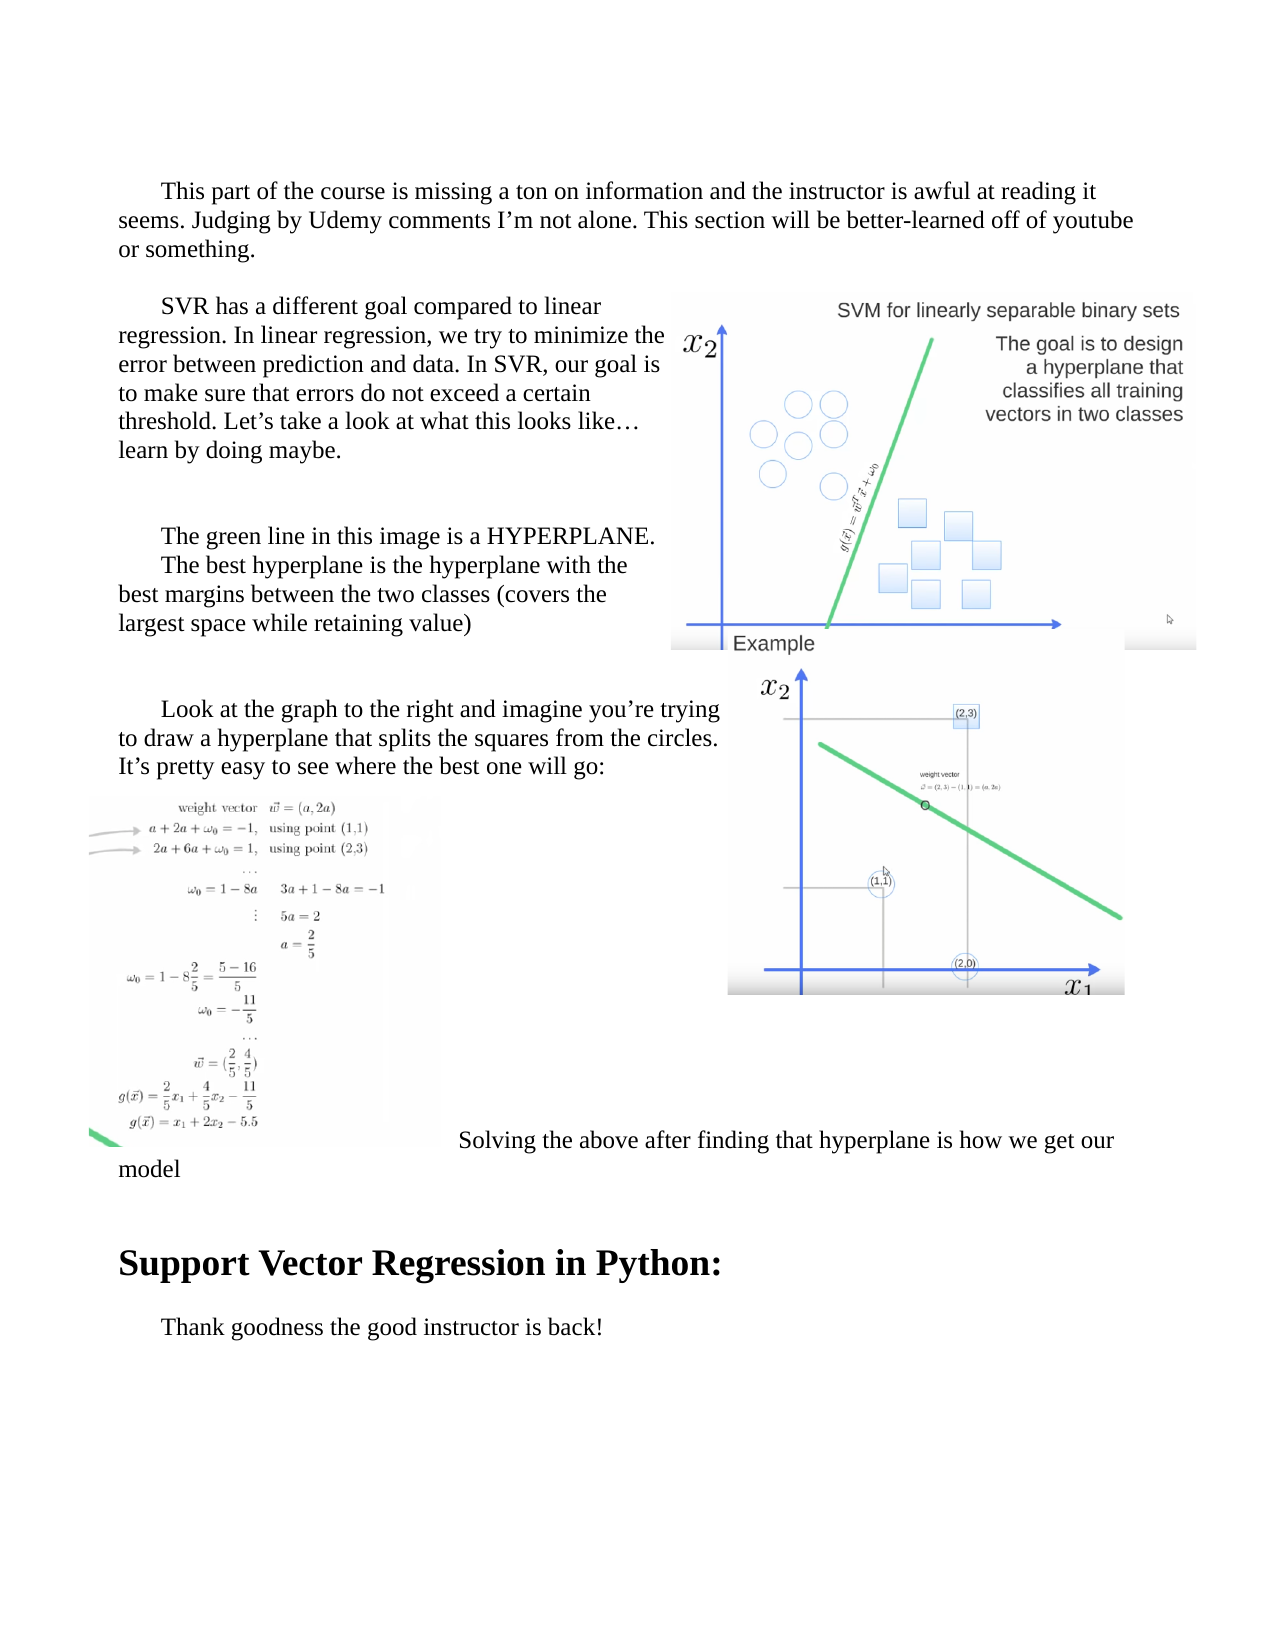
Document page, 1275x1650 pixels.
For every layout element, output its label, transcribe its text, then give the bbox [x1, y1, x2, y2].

picture [670, 292, 1197, 995]
text Solving the above after finding that hyperplane is how we get our model [118, 1125, 1157, 1183]
text The green line in this image is a HYPERPLANE. [118, 521, 670, 550]
text Thank goodness the good instructor is back! [118, 1312, 1157, 1341]
text SVR has a different goal compared to linear regression. In linear regression, we try to minimize the error between prediction and data. In SVR, our goal is to make sure that errors do not exceed a certain threshold. Let’s take a look at what this looks like… learn by doing maybe. [118, 291, 1157, 464]
text Look at the graph to the right and imagine you’re trying to draw a hyperplane that splits the squares from the circles. It’s pretty easy to see where the best one will go: [118, 694, 727, 780]
picture [88, 796, 441, 1147]
text Support Vector Regression in Python: [118, 1240, 1157, 1283]
text This part of the course is missing a ton on information and the instructor is awful at reading it seems. Judging by Udemy comments I’m not alone. This section will be better-learned off of youtube or something. [118, 176, 1157, 263]
text The best hyperplane is the hyperplane with the best margins between the two classes (covers the largest space while retaining value) [118, 550, 670, 636]
